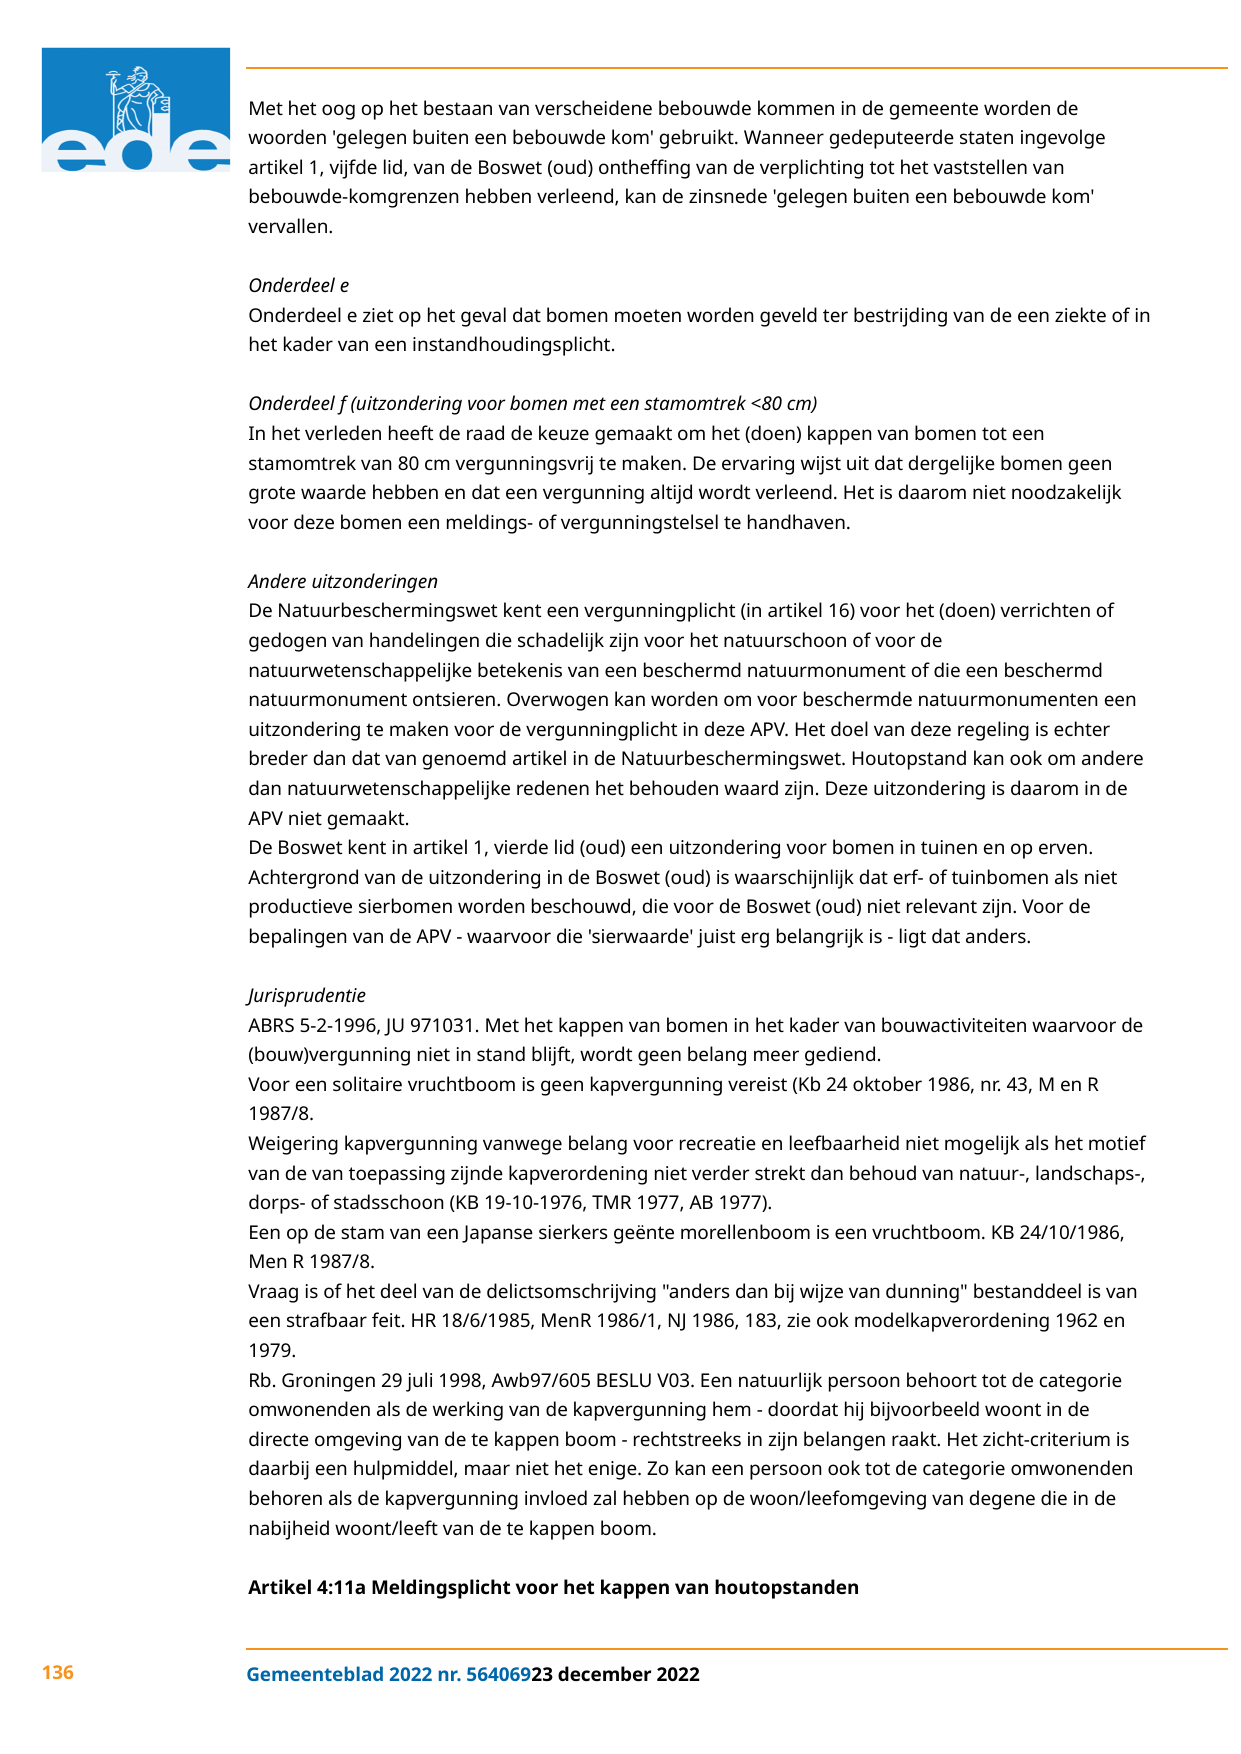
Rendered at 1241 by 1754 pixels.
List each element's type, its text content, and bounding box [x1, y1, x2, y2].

text Rb. Groningen 29 juli 1998, Awb97/605 BESLU V03. Een natuurlijk persoon behoort tot de categorie omwonenden als de werking van de kapvergunning hem - doordat hij bijvoorbeeld woont in de directe omgeving van de te kappen boom - rechtstreeks in zijn belangen raakt. Het zicht-criterium is daarbij een hulpmiddel, maar niet het enige. Zo kan een persoon ook tot de categorie omwonenden behoren als de kapvergunning invloed zal hebben op de woon/leefomgeving van degene die in de nabijheid woont/leeft van de te kappen boom. [248, 1367, 1152, 1541]
text ABRS 5-2-1996, JU 971031. Met het kappen van bomen in het kader van bouwactiviteiten waarvoor de (bouw)vergunning niet in stand blijft, wordt geen belang meer gediend. [248, 1012, 1152, 1067]
text Artikel 4:11a Meldingsplicht voor het kappen van houtopstanden [248, 1574, 1152, 1600]
picture [41, 47, 231, 172]
text Weigering kapvergunning vanwege belang voor recreatie en leefbaarheid niet mogelijk als het motief van de van toepassing zijnde kapverordening niet verder strekt dan behoud van natuur-, landschaps-, dorps- of stadsschoon (KB 19-10-1976, TMR 1977, AB 1977). [248, 1130, 1152, 1215]
text In het verleden heeft de raad de keuze gemaakt om het (doen) kappen van bomen tot een stamomtrek van 80 cm vergunningsvrij te maken. De ervaring wijst uit dat dergelijke bomen geen grote waarde hebben en dat een vergunning altijd wordt verleend. Het is daarom niet noodzakelijk voor deze bomen een meldings- of vergunningstelsel te handhaven. [248, 420, 1152, 535]
text De Boswet kent in artikel 1, vierde lid (oud) een uitzondering voor bomen in tuinen en op erven. Achtergrond van de uitzondering in de Boswet (oud) is waarschijnlijk dat erf- of tuinbomen als niet productieve sierbomen worden beschouwd, die voor de Boswet (oud) niet relevant zijn. Voor de bepalingen van de APV - waarvoor die 'sierwaarde' juist erg belangrijk is - ligt dat anders. [248, 834, 1152, 949]
text Met het oog op het bestaan van verscheidene bebouwde kommen in de gemeente worden de woorden 'gelegen buiten een bebouwde kom' gebruikt. Wanneer gedeputeerde staten ingevolge artikel 1, vijfde lid, van de Boswet (oud) ontheffing van de verplichting tot het vaststellen van bebouwde-komgrenzen hebben verleend, kan de zinsnede 'gelegen buiten een bebouwde kom' vervallen. [248, 95, 1152, 239]
text Onderdeel e ziet op het geval dat bomen moeten worden geveld ter bestrijding van de een ziekte of in het kader van een instandhoudingsplicht. [248, 302, 1152, 357]
text De Natuurbeschermingswet kent een vergunningplicht (in artikel 16) voor het (doen) verrichten of gedogen van handelingen die schadelijk zijn voor het natuurschoon of voor de natuurwetenschappelijke betekenis van een beschermd natuurmonument of die een beschermd natuurmonument ontsieren. Overwogen kan worden om voor beschermde natuurmonumenten een uitzondering te maken voor de vergunningplicht in deze APV. Het doel van deze regeling is echter breder dan dat van genoemd artikel in de Natuurbeschermingswet. Houtopstand kan ook om andere dan natuurwetenschappelijke redenen het behouden waard zijn. Deze uitzondering is daarom in de APV niet gemaakt. [248, 598, 1152, 831]
text Een op de stam van een Japanse sierkers geënte morellenboom is een vruchtboom. KB 24/10/1986, Men R 1987/8. [248, 1219, 1152, 1274]
text Jurisprudentie [248, 982, 1152, 1008]
text Onderdeel e [248, 272, 1152, 298]
text Andere uitzonderingen [248, 568, 1152, 594]
text Onderdeel f (uitzondering voor bomen met een stamomtrek <80 cm) [248, 391, 1152, 416]
text Vraag is of het deel van de delictsomschrijving "anders dan bij wijze van dunning" bestanddeel is van een strafbaar feit. HR 18/6/1985, MenR 1986/1, NJ 1986, 183, zie ook modelkapverordening 1962 en 1979. [248, 1278, 1152, 1363]
text Voor een solitaire vruchtboom is geen kapvergunning vereist (Kb 24 oktober 1986, nr. 43, M en R 1987/8. [248, 1071, 1152, 1126]
